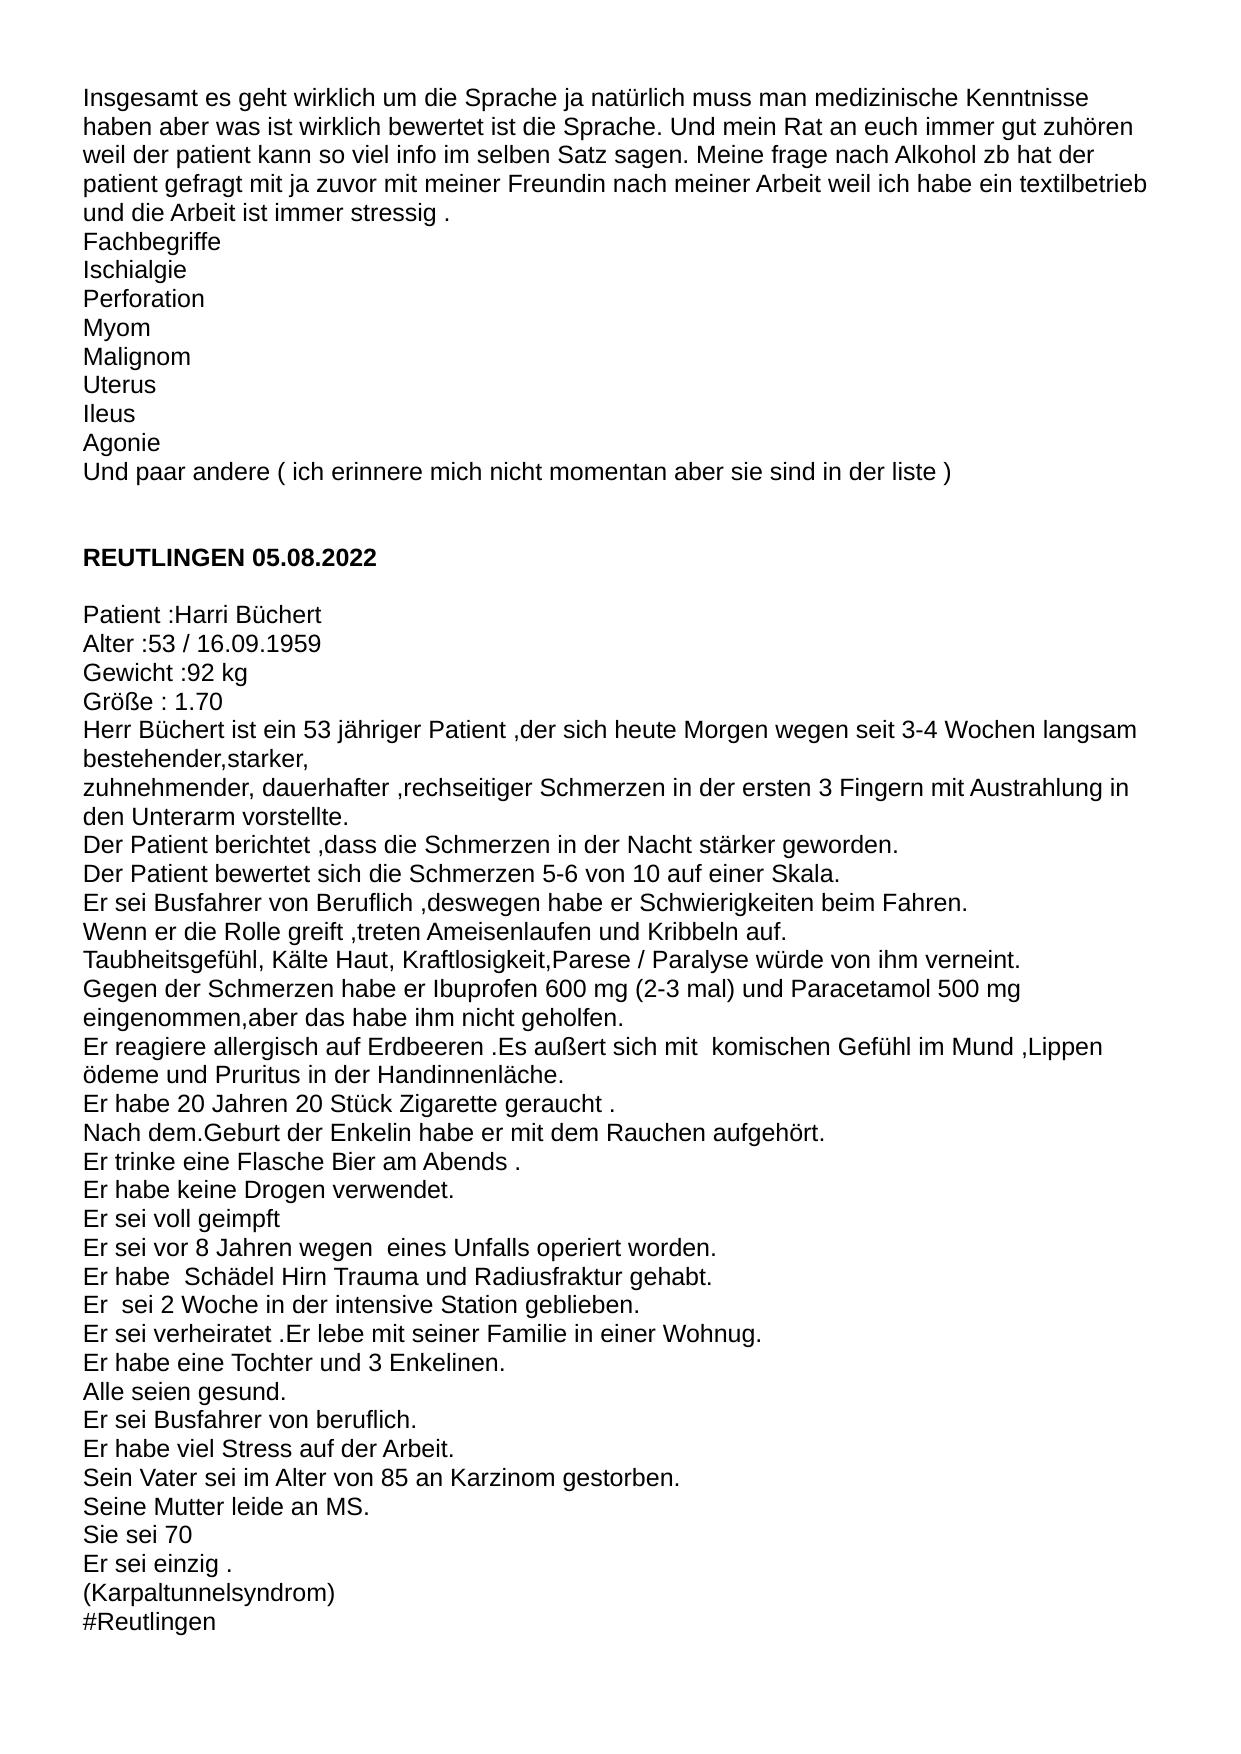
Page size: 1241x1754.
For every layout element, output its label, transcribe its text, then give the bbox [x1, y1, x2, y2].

text REUTLINGEN 05.08.2022 [83, 543, 1157, 571]
text Perforation [83, 284, 1157, 313]
text Uterus [83, 370, 1157, 399]
text Größe : 1.70 [83, 686, 1157, 715]
text Er habe eine Tochter und 3 Enkelinen. [83, 1348, 1157, 1376]
text Seine Mutter leide an MS. [83, 1491, 1157, 1520]
text Er sei 2 Woche in der intensive Station geblieben. [83, 1290, 1157, 1319]
text Wenn er die Rolle greift ,treten Ameisenlaufen und Kribbeln auf. [83, 916, 1157, 945]
text Er habe keine Drogen verwendet. [83, 1175, 1157, 1204]
text Er habe Schädel Hirn Trauma und Radiusfraktur gehabt. [83, 1261, 1157, 1290]
text Er reagiere allergisch auf Erdbeeren .Es außert sich mit komischen Gefühl im Mund ,Lippen ödeme und Pruritus in der Handinnenläche. [83, 1031, 1157, 1089]
text Er sei vor 8 Jahren wegen eines Unfalls operiert worden. [83, 1233, 1157, 1261]
text Und paar andere ( ich erinnere mich nicht momentan aber sie sind in der liste ) [83, 456, 1157, 485]
text Herr Büchert ist ein 53 jähriger Patient ,der sich heute Morgen wegen seit 3-4 Wochen langsam bestehender,starker, [83, 715, 1157, 773]
text Er sei Busfahrer von beruflich. [83, 1405, 1157, 1434]
text Malignom [83, 341, 1157, 370]
text Er sei Busfahrer von Beruflich ,deswegen habe er Schwierigkeiten beim Fahren. [83, 888, 1157, 916]
text #Reutlingen [83, 1606, 1157, 1635]
text Sein Vater sei im Alter von 85 an Karzinom gestorben. [83, 1463, 1157, 1491]
text Er habe 20 Jahren 20 Stück Zigarette geraucht . [83, 1089, 1157, 1118]
text zuhnehmender, dauerhafter ,rechseitiger Schmerzen in der ersten 3 Fingern mit Austrahlung in den Unterarm vorstellte. [83, 773, 1157, 830]
text Er sei einzig . [83, 1549, 1157, 1578]
text Er habe viel Stress auf der Arbeit. [83, 1434, 1157, 1463]
text Alter :53 / 16.09.1959 [83, 629, 1157, 658]
text Gewicht :92 kg [83, 658, 1157, 686]
text (Karpaltunnelsyndrom) [83, 1578, 1157, 1606]
text Ileus [83, 399, 1157, 428]
text Er trinke eine Flasche Bier am Abends . [83, 1146, 1157, 1175]
text Sie sei 70 [83, 1520, 1157, 1549]
text Agonie [83, 428, 1157, 456]
text Er sei verheiratet .Er lebe mit seiner Familie in einer Wohnug. [83, 1319, 1157, 1348]
text Myom [83, 313, 1157, 341]
text Taubheitsgefühl, Kälte Haut, Kraftlosigkeit,Parese / Paralyse würde von ihm verneint. [83, 945, 1157, 974]
text Fachbegriffe [83, 226, 1157, 255]
text Der Patient bewertet sich die Schmerzen 5-6 von 10 auf einer Skala. [83, 859, 1157, 888]
text Insgesamt es geht wirklich um die Sprache ja natürlich muss man medizinische Kenntnisse haben aber was ist wirklich bewertet ist die Sprache. Und mein Rat an euch immer gut zuhören weil der patient kann so viel info im selben Satz sagen. Meine frage nach Alkohol zb hat der patient gefragt mit ja zuvor mit meiner Freundin nach meiner Arbeit weil ich habe ein textilbetrieb und die Arbeit ist immer stressig . [83, 83, 1157, 226]
text Gegen der Schmerzen habe er Ibuprofen 600 mg (2-3 mal) und Paracetamol 500 mg eingenommen,aber das habe ihm nicht geholfen. [83, 974, 1157, 1031]
text Nach dem.Geburt der Enkelin habe er mit dem Rauchen aufgehört. [83, 1118, 1157, 1146]
text Der Patient berichtet ,dass die Schmerzen in der Nacht stärker geworden. [83, 830, 1157, 859]
text Patient :Harri Büchert [83, 600, 1157, 629]
text Alle seien gesund. [83, 1376, 1157, 1405]
text Ischialgie [83, 255, 1157, 284]
text Er sei voll geimpft [83, 1204, 1157, 1233]
